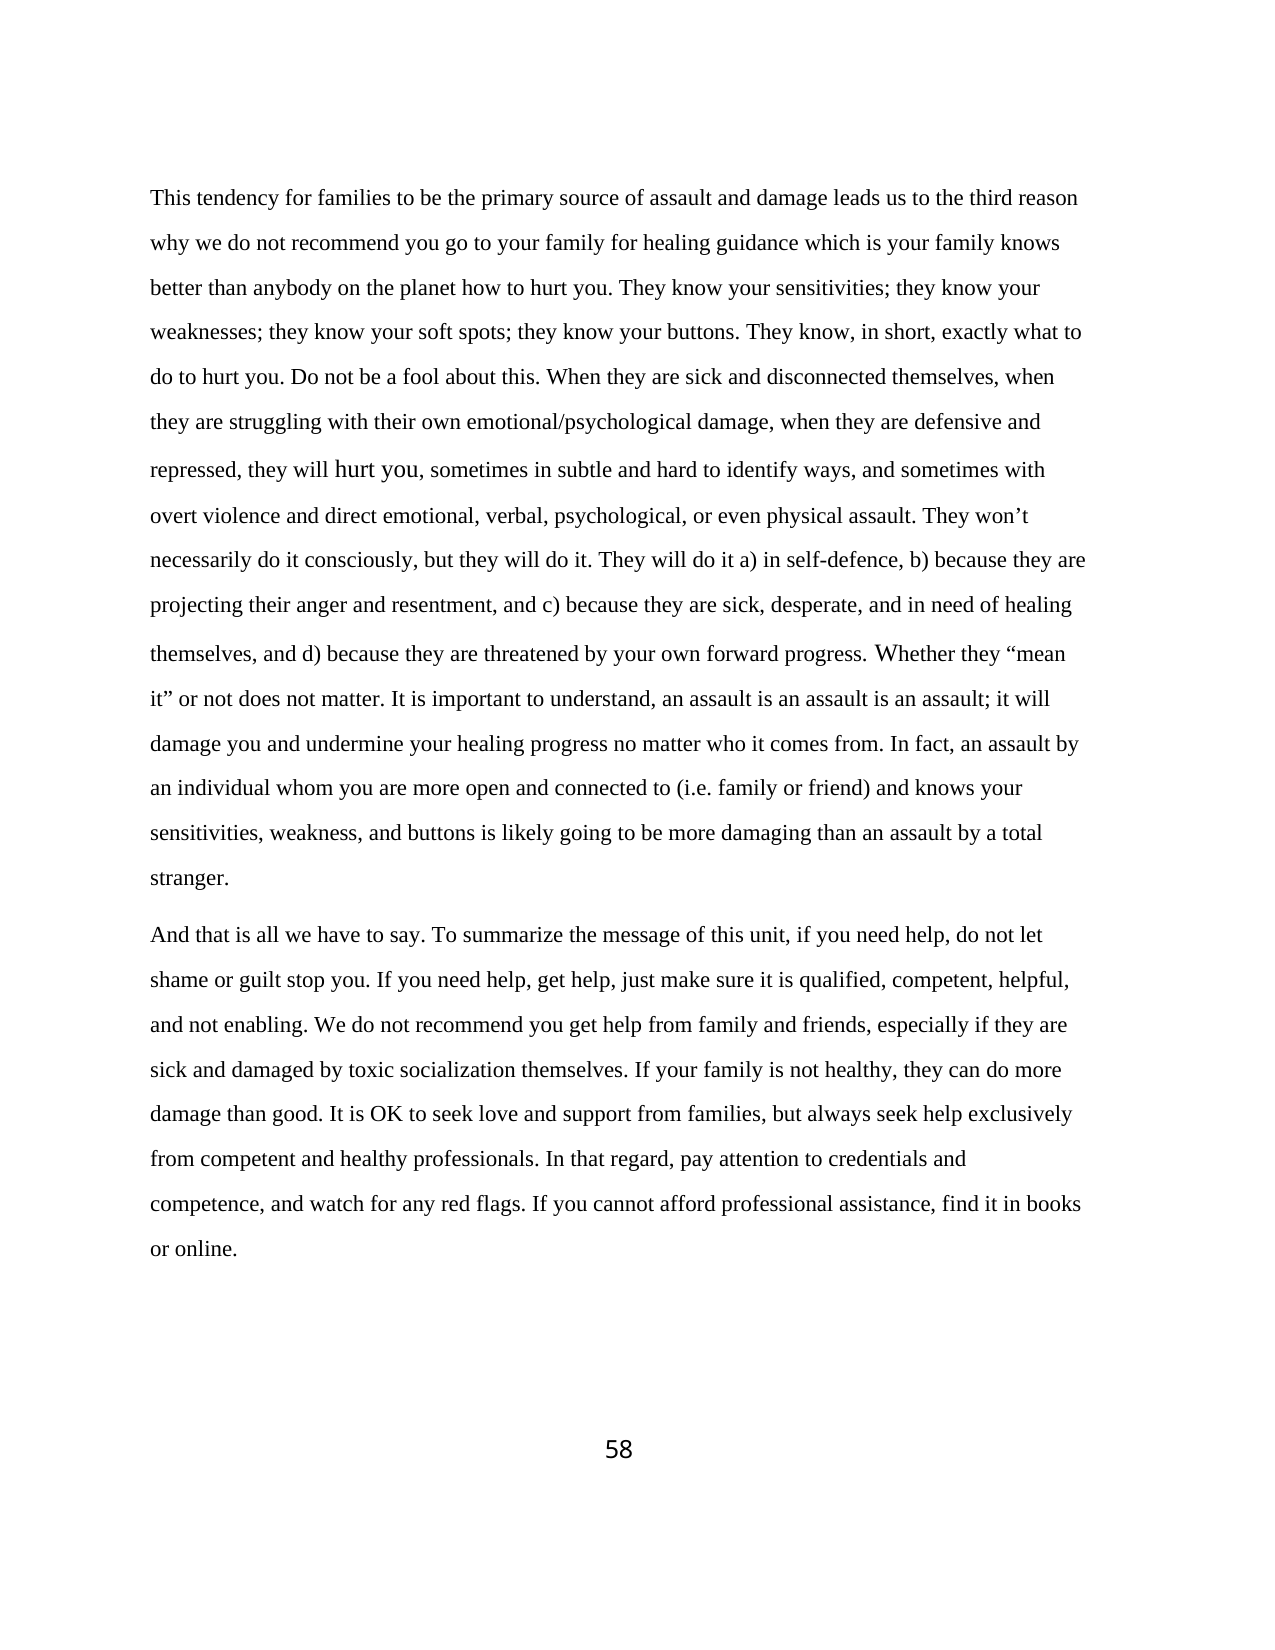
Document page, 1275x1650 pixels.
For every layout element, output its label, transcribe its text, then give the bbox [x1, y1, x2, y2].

text This tendency for families to be the primary source of assault and damage leads us to the third reason why we do not recommend you go to your family for healing guidance which is your family knows better than anybody on the planet how to hurt you. They know your sensitivities; they know your weaknesses; they know your soft spots; they know your buttons. They know, in short, exactly what to do to hurt you. Do not be a fool about this. When they are sick and disconnected themselves, when they are struggling with their own emotional/psychological damage, when they are defensive and repressed, they will hurt you, sometimes in subtle and hard to identify ways, and sometimes with overt violence and direct emotional, verbal, psychological, or even physical assault. They won’t necessarily do it consciously, but they will do it. They will do it a) in self-defence, b) because they are projecting their anger and resentment, and c) because they are sick, desperate, and in need of healing themselves, and d) because they are threatened by your own forward progress. Whether they “mean it” or not does not matter. It is important to understand, an assault is an assault is an assault; it will damage you and undermine your healing progress no matter who it comes from. In fact, an assault by an individual whom you are more open and connected to (i.e. family or friend) and knows your sensitivities, weakness, and buttons is likely going to be more damaging than an assault by a total stranger. [150, 184, 1087, 890]
text And that is all we have to say. To summarize the message of this unit, if you need help, do not let shame or guilt stop you. If you need help, get help, just make sure it is qualified, competent, helpful, and not enabling. We do not recommend you get help from family and friends, especially if they are sick and damaged by toxic socialization themselves. If your family is not healthy, they can do more damage than good. It is OK to seek love and support from families, but always seek help exclusively from competent and healthy professionals. In that regard, pay attention to credentials and competence, and watch for any red flags. If you cannot afford professional assistance, find it in books or online. [150, 921, 1087, 1261]
